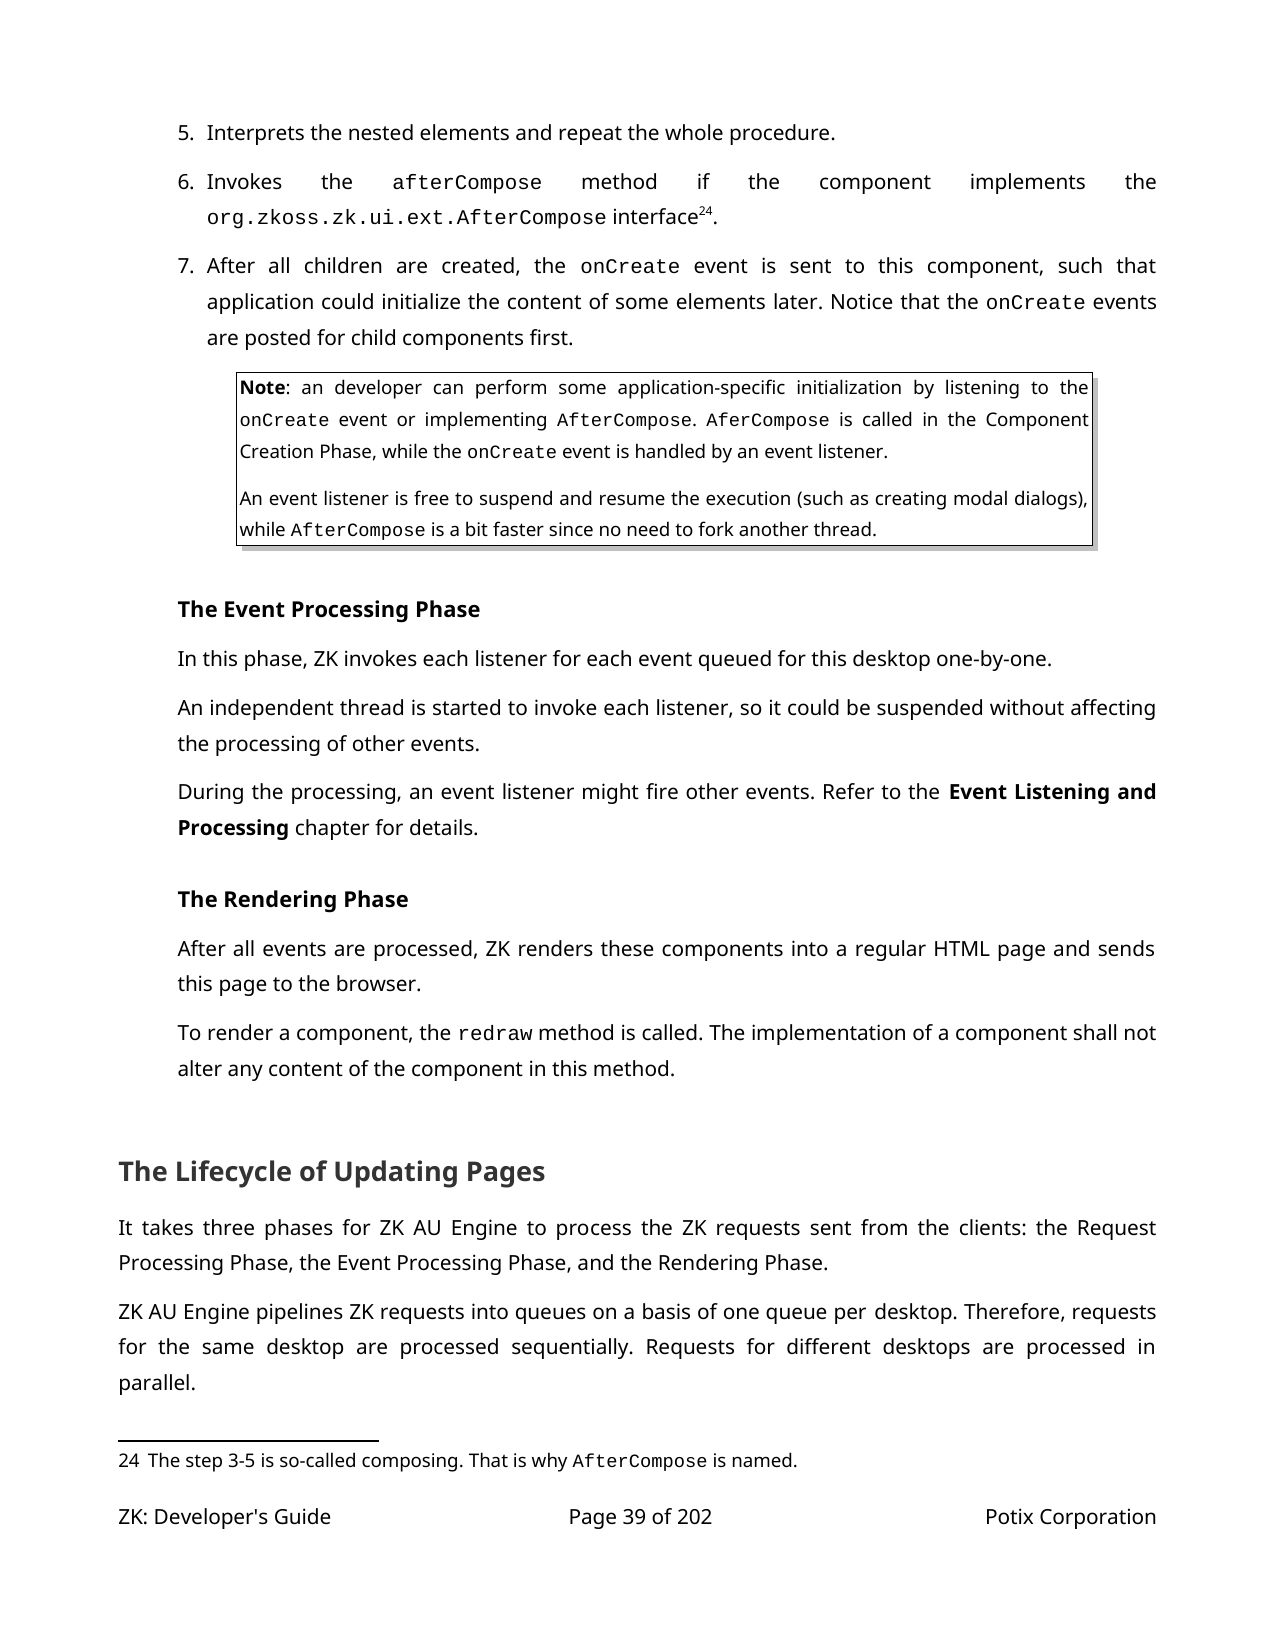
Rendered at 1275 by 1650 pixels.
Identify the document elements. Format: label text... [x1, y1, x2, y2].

subtitle The Rendering Phase [177, 883, 1157, 913]
text In this phase, ZK invokes each listener for each event queued for this desktop one-by-one. [177, 644, 1157, 673]
subtitle The Event Processing Phase [177, 594, 1157, 624]
list After all children are created, the onCreate event is sent to this component, such that application could initialize the content of some elements later. Notice that the onCreate events are posted for child components first. [177, 252, 1157, 351]
list The step 3-5 is so-called composing. That is why AfterCompose is named. [118, 1447, 1157, 1473]
list Interprets the nested elements and repeat the whole procedure. [177, 118, 1157, 146]
text It takes three phases for ZK AU Engine to process the ZK requests sent from the clients: the Request Processing Phase, the Event Processing Phase, and the Rendering Phase. [118, 1213, 1157, 1277]
text Note: an developer can perform some application-specific initialization by listening to the onCreate event or implementing AfterCompose. AferCompose is called in the Component Creation Phase, while the onCreate event is handled by an event listener. [237, 373, 1092, 464]
text An event listener is free to suspend and resume the execution (such as creating modal dialogs), while AfterCompose is a bit faster since no need to fork another thread. [237, 482, 1092, 545]
text To render a component, the redraw method is called. The implementation of a component shall not alter any content of the component in this method. [177, 1018, 1157, 1082]
list Invokes the afterCompose method if the component implements the org.zkoss.zk.ui.ext.AfterCompose interface. [177, 167, 1157, 231]
text ZK AU Engine pipelines ZK requests into queues on a basis of one queue per desktop. Therefore, requests for the same desktop are processed sequentially. Requests for different desktops are processed in parallel. [118, 1297, 1157, 1396]
subtitle The Lifecycle of Updating Pages [118, 1153, 1157, 1189]
text An independent thread is started to invoke each listener, so it could be suspended without affecting the processing of other events. [177, 693, 1157, 757]
text After all events are processed, ZK renders these components into a regular HTML page and sends this page to the browser. [177, 934, 1157, 997]
text During the processing, an event listener might fire other events. Refer to the Event Listening and Processing chapter for details. [177, 777, 1157, 841]
